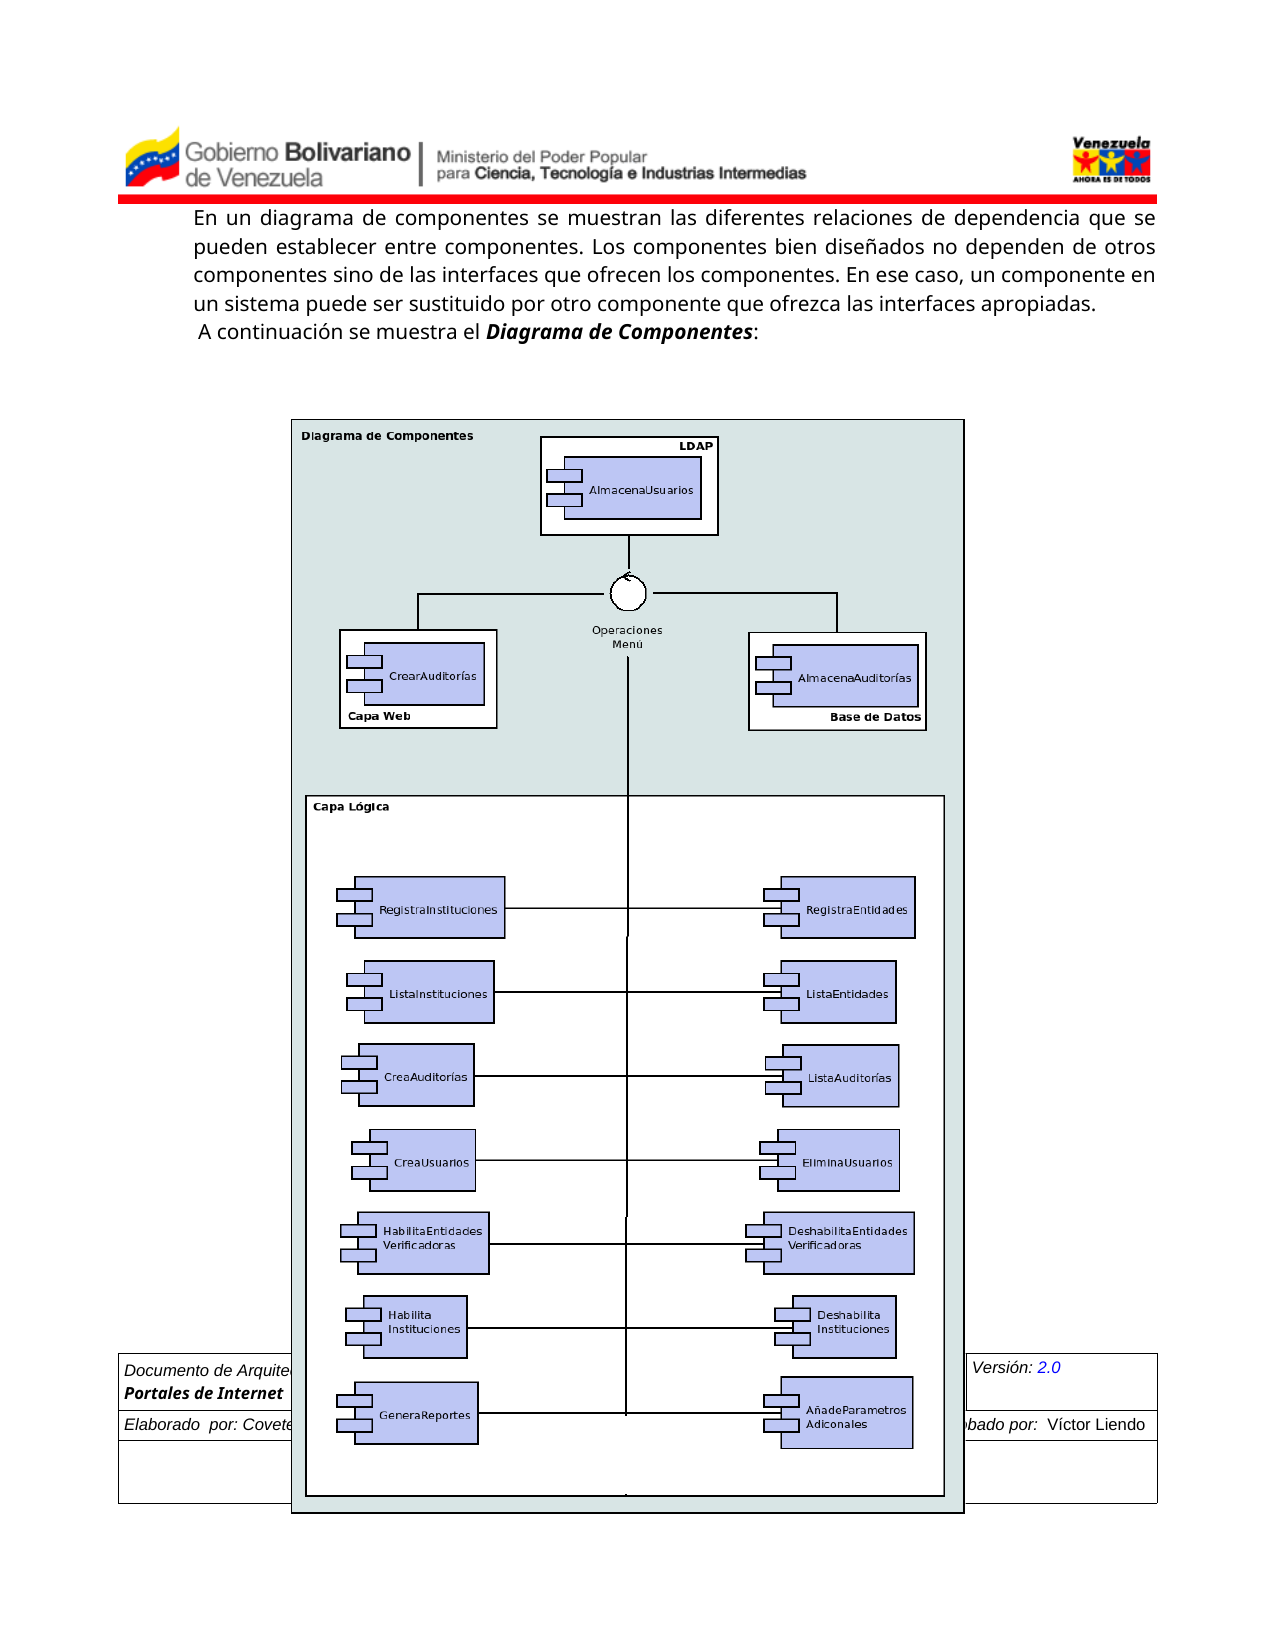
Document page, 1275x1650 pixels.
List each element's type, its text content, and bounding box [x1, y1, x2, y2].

picture [291, 419, 966, 1515]
text A continuación se muestra el Diagrama de Componentes: [198, 317, 1157, 346]
text En un diagrama de componentes se muestran las diferentes relaciones de dependencia que se pueden establecer entre componentes. Los componentes bien diseñados no dependen de otros componentes sino de las interfaces que ofrecen los componentes. En ese caso, un componente en un sistema puede ser sustituido por otro componente que ofrezca las interfaces apropiadas. [193, 204, 1157, 317]
picture [118, 118, 1157, 204]
